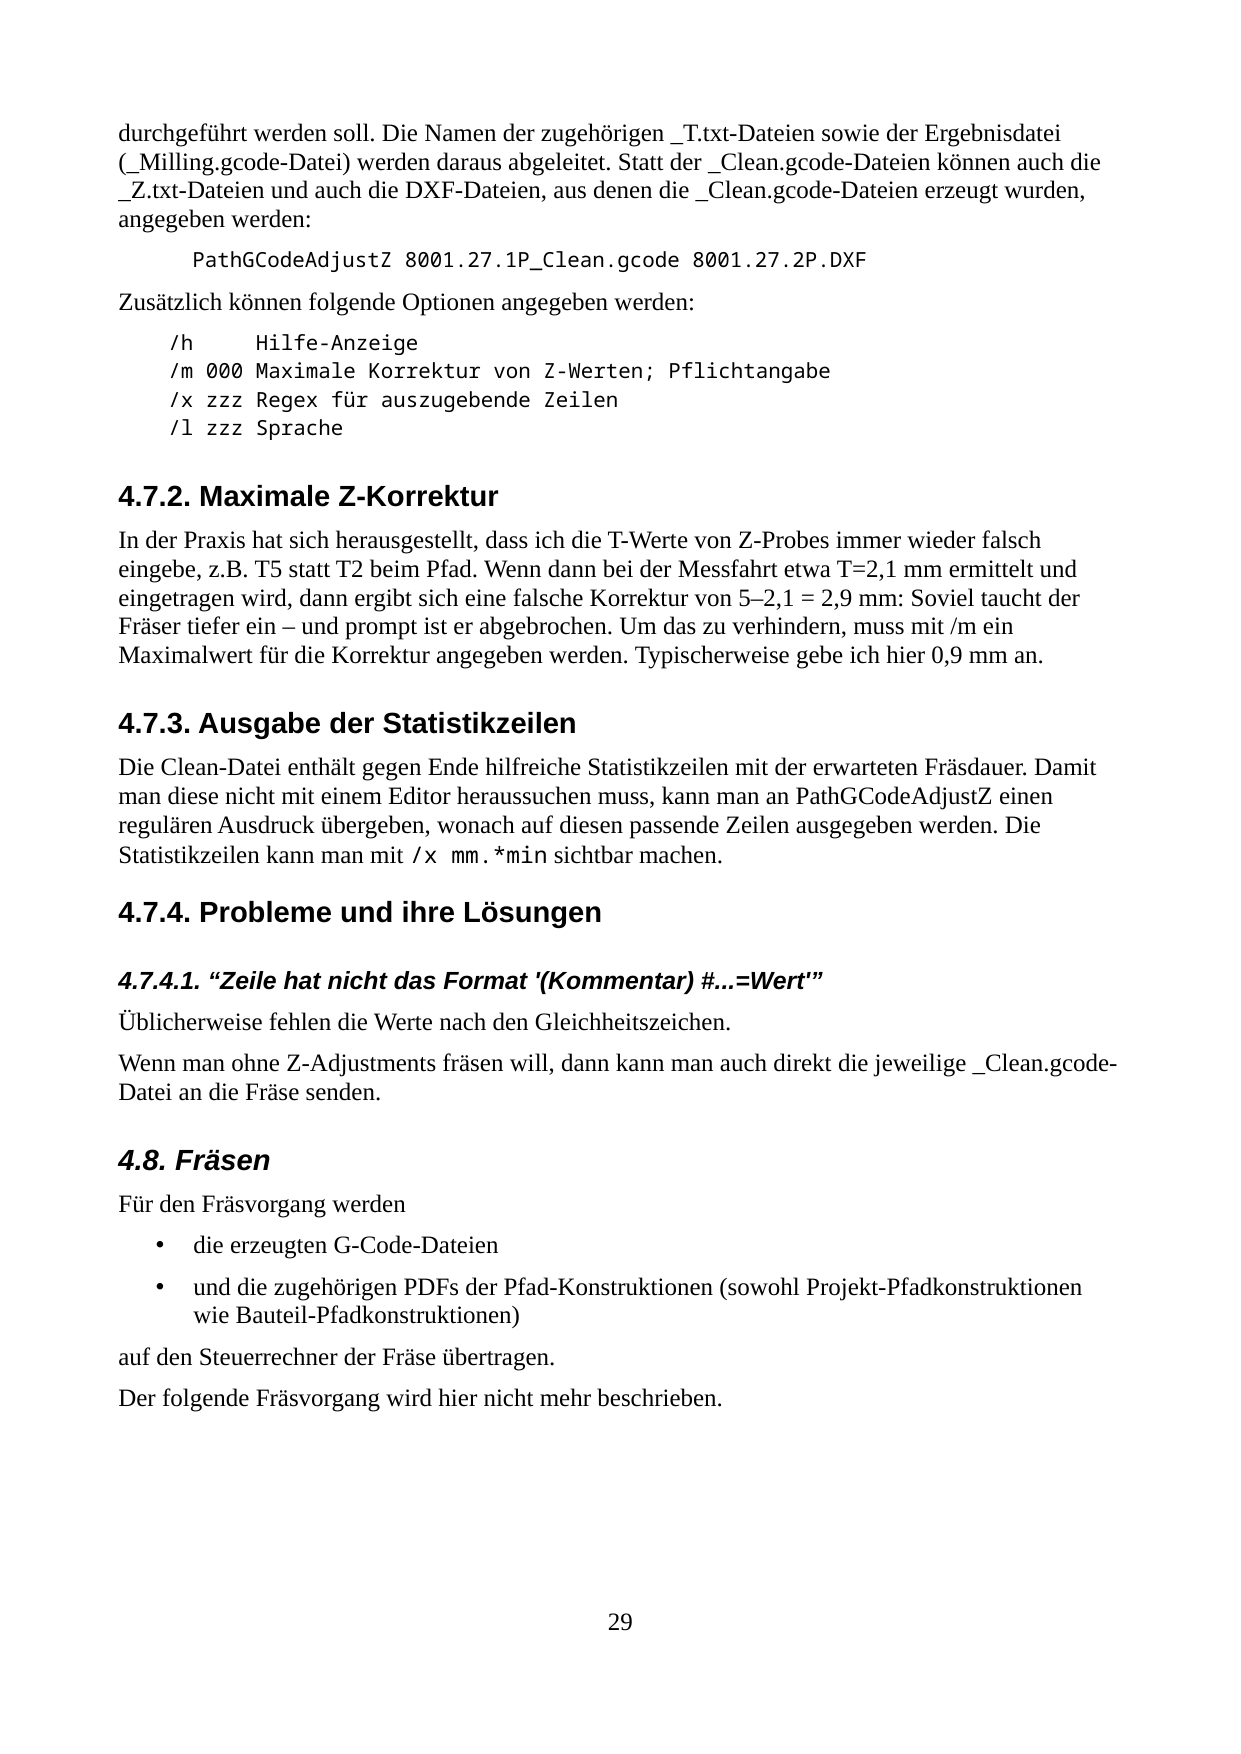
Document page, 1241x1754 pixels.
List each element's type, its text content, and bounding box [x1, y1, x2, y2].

text auf den Steuerrechner der Fräse übertragen. [118, 1342, 1122, 1371]
subtitle 4.7.3. Ausgabe der Statistikzeilen [118, 706, 1122, 740]
subtitle 4.7.4.1. “Zeile hat nicht das Format '(Kommentar) #...=Wert'” [118, 966, 1122, 994]
subtitle 4.7.2. Maximale Z-Korrektur [118, 479, 1122, 513]
subtitle 4.7.4. Probleme und ihre Lösungen [118, 895, 1122, 928]
subtitle 4.8. Fräsen [118, 1143, 1122, 1177]
text Die Clean-Datei enthält gegen Ende hilfreiche Statistikzeilen mit der erwarteten Fräsdauer. Damit man diese nicht mit einem Editor heraussuchen muss, kann man an PathGCodeAdjustZ einen regulären Ausdruck übergeben, wonach auf diesen passende Zeilen ausgegeben werden. Die Statistikzeilen kann man mit /x mm.*min sichtbar machen. [118, 752, 1122, 870]
text PathGCodeAdjustZ 8001.27.1P_Clean.gcode 8001.27.2P.DXF [118, 246, 1122, 274]
text Zusätzlich können folgende Optionen angegeben werden: [118, 287, 1122, 315]
list die erzeugten G-Code-Dateien [156, 1231, 1122, 1259]
text In der Praxis hat sich herausgestellt, dass ich die T-Werte von Z-Probes immer wieder falsch eingebe, z.B. T5 statt T2 beim Pfad. Wenn dann bei der Messfahrt etwa T=2,1 mm ermittelt und eingetragen wird, dann ergibt sich eine falsche Korrektur von 5–2,1 = 2,9 mm: Soviel taucht der Fräser tiefer ein – und prompt ist er abgebrochen. Um das zu verhindern, muss mit /m ein Maximalwert für die Korrektur angegeben werden. Typischerweise gebe ich hier 0,9 mm an. [118, 525, 1122, 669]
text durchgeführt werden soll. Die Namen der zugehörigen _T.txt-Dateien sowie der Ergebnisdatei (_Milling.gcode-Datei) werden daraus abgeleitet. Statt der _Clean.gcode-Dateien können auch die _Z.txt-Dateien und auch die DXF-Dateien, aus denen die _Clean.gcode-Dateien erzeugt wurden, angegeben werden: [118, 118, 1122, 233]
text Für den Fräsvorgang werden [118, 1189, 1122, 1218]
list und die zugehörigen PDFs der Pfad-Konstruktionen (sowohl Projekt-Pfadkonstruktionen wie Bauteil-Pfadkonstruktionen) [156, 1272, 1122, 1329]
text Üblicherweise fehlen die Werte nach den Gleichheitszeichen. [118, 1007, 1122, 1036]
text /h Hilfe-Anzeige /m 000 Maximale Korrektur von Z-Werten; Pflichtangabe /x zzz Regex für auszugebende Zeilen /l zzz Sprache [118, 328, 1122, 442]
text Der folgende Fräsvorgang wird hier nicht mehr beschrieben. [118, 1383, 1122, 1412]
text Wenn man ohne Z-Adjustments fräsen will, dann kann man auch direkt die jeweilige _Clean.gcode-Datei an die Fräse senden. [118, 1048, 1122, 1106]
